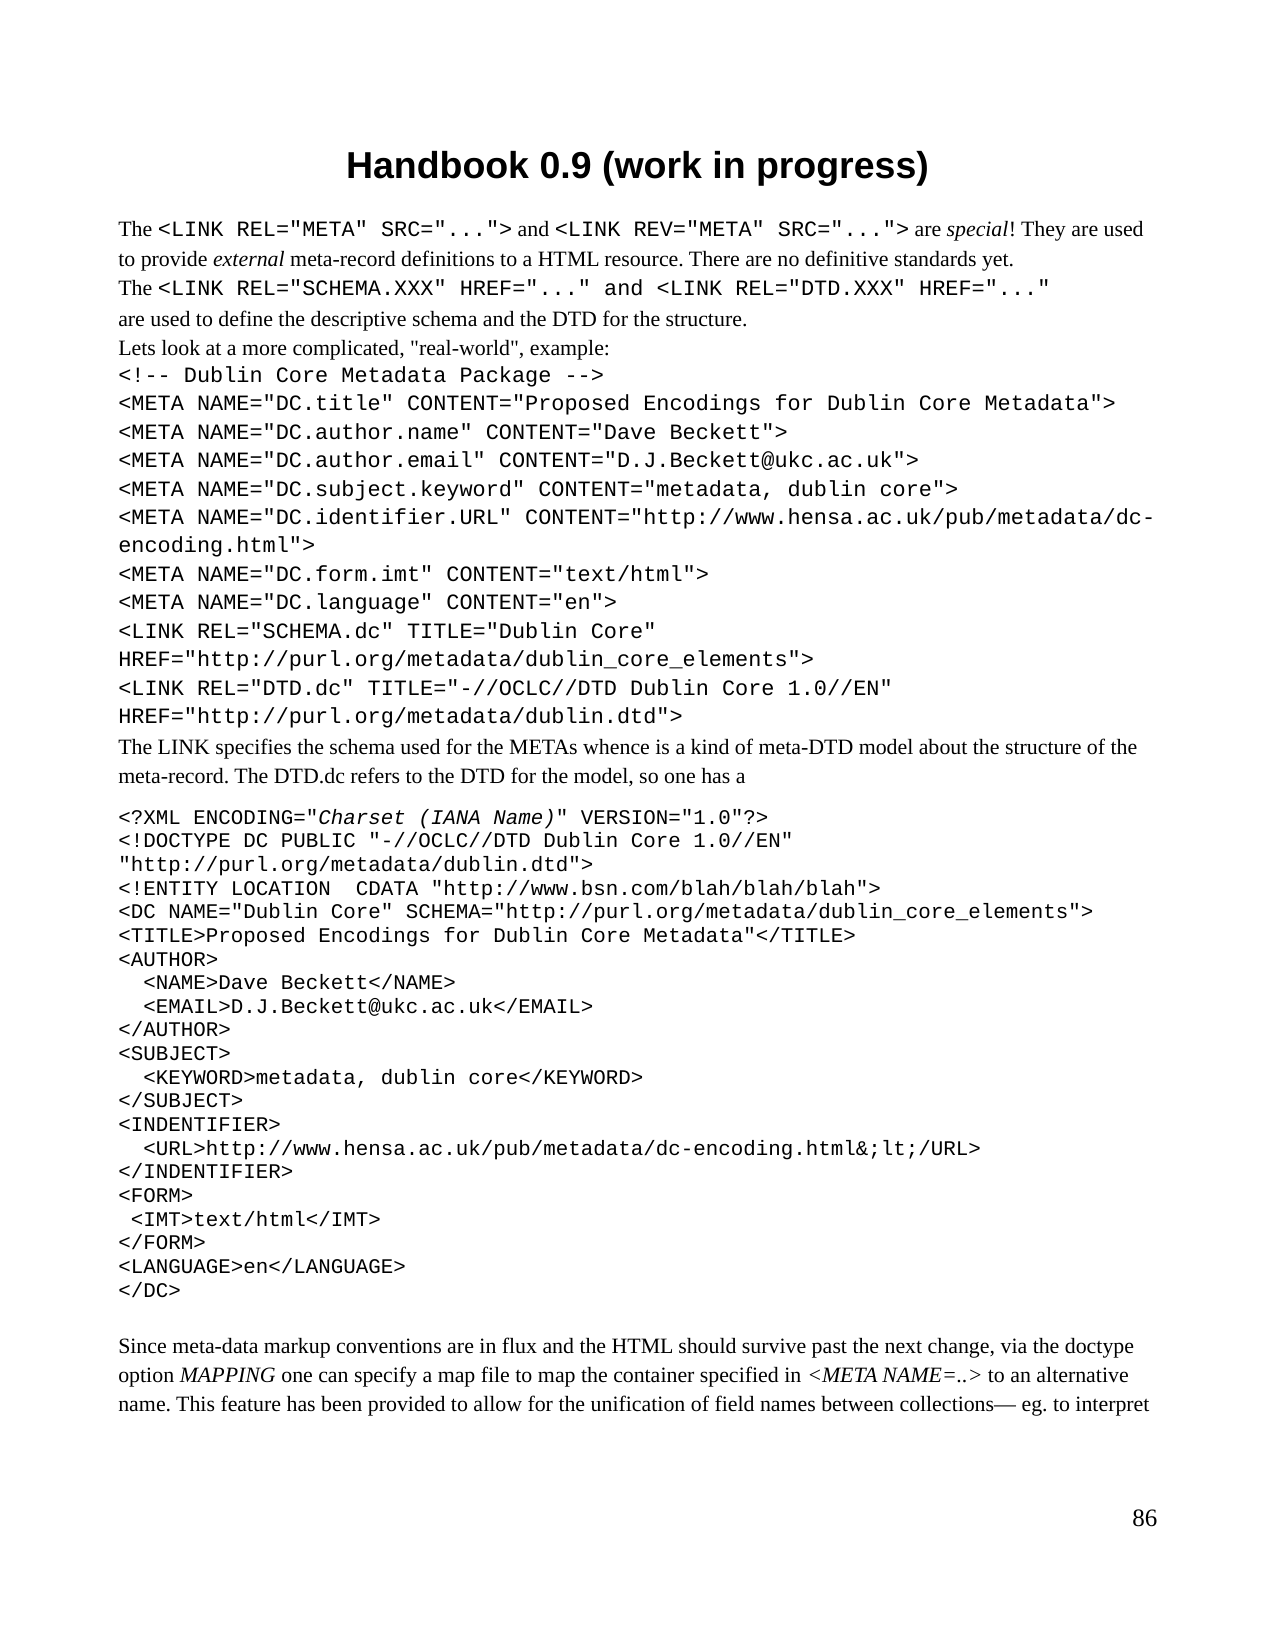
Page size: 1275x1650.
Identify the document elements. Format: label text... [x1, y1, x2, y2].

text </AUTHOR> [118, 1019, 1157, 1043]
text <DC NAME="Dublin Core" SCHEMA="http://purl.org/metadata/dublin_core_elements"> [118, 901, 1157, 925]
text </SUBJECT> [118, 1090, 1157, 1114]
text <KEYWORD>metadata, dublin core</KEYWORD> [118, 1067, 1157, 1090]
text Lets look at a more complicated, "real-world", example: <!-- Dublin Core Metadata Package --> <META NAME="DC.title" CONTENT="Proposed Encodings for Dublin Core Metadata"> <META NAME="DC.author.name" CONTENT="Dave Beckett"> <META NAME="DC.author.email" CONTENT="D.J.Beckett@ukc.ac.uk"> <META NAME="DC.subject.keyword" CONTENT="metadata, dublin core"> <META NAME="DC.identifier.URL" CONTENT="http://www.hensa.ac.uk/pub/metadata/dc-encoding.html"> <META NAME="DC.form.imt" CONTENT="text/html"> <META NAME="DC.language" CONTENT="en"> <LINK REL="SCHEMA.dc" TITLE="Dublin Core" HREF="http://purl.org/metadata/dublin_core_elements"> <LINK REL="DTD.dc" TITLE="-//OCLC//DTD Dublin Core 1.0//EN" HREF="http://purl.org/metadata/dublin.dtd"> The LINK specifies the schema used for the METAs whence is a kind of meta-DTD model about the structure of the meta-record. The DTD.dc refers to the DTD for the model, so one has a [118, 335, 1157, 788]
text </FORM> [118, 1232, 1157, 1256]
text <EMAIL>D.J.Beckett@ukc.ac.uk</EMAIL> [118, 996, 1157, 1019]
text Since meta-data markup conventions are in flux and the HTML should survive past the next change, via the doctype option MAPPING one can specify a map file to map the container specified in <META NAME=..> to an alternative name. This feature has been provided to allow for the unification of field names between collections— eg. to interpret [118, 1333, 1157, 1416]
text <!DOCTYPE DC PUBLIC "-//OCLC//DTD Dublin Core 1.0//EN" "http://purl.org/metadata/dublin.dtd"> [118, 830, 1157, 878]
text <?XML ENCODING="Charset (IANA Name)" VERSION="1.0"?> [118, 807, 1157, 830]
text <SUBJECT> [118, 1043, 1157, 1067]
text <IMT>text/html</IMT> [118, 1209, 1157, 1232]
text <FORM> [118, 1185, 1157, 1209]
text <TITLE>Proposed Encodings for Dublin Core Metadata"</TITLE> [118, 925, 1157, 948]
text <AUTHOR> [118, 948, 1157, 972]
text <NAME>Dave Beckett</NAME> [118, 972, 1157, 996]
text The <LINK REL="SCHEMA.XXX" HREF="..." and <LINK REL="DTD.XXX" HREF="..." are used to define the descriptive schema and the DTD for the structure. [118, 275, 1157, 331]
text The <LINK REL="META" SRC="..."> and <LINK REV="META" SRC="..."> are special! They are used to provide external meta-record definitions to a HTML resource. There are no definitive standards yet. [118, 216, 1157, 272]
text <URL>http://www.hensa.ac.uk/pub/metadata/dc-encoding.html&;lt;/URL> [118, 1138, 1157, 1161]
text <INDENTIFIER> [118, 1114, 1157, 1138]
text <!ENTITY LOCATION CDATA "http://www.bsn.com/blah/blah/blah"> [118, 878, 1157, 901]
text </DC> [118, 1279, 1157, 1303]
text </INDENTIFIER> [118, 1161, 1157, 1185]
text <LANGUAGE>en</LANGUAGE> [118, 1256, 1157, 1279]
